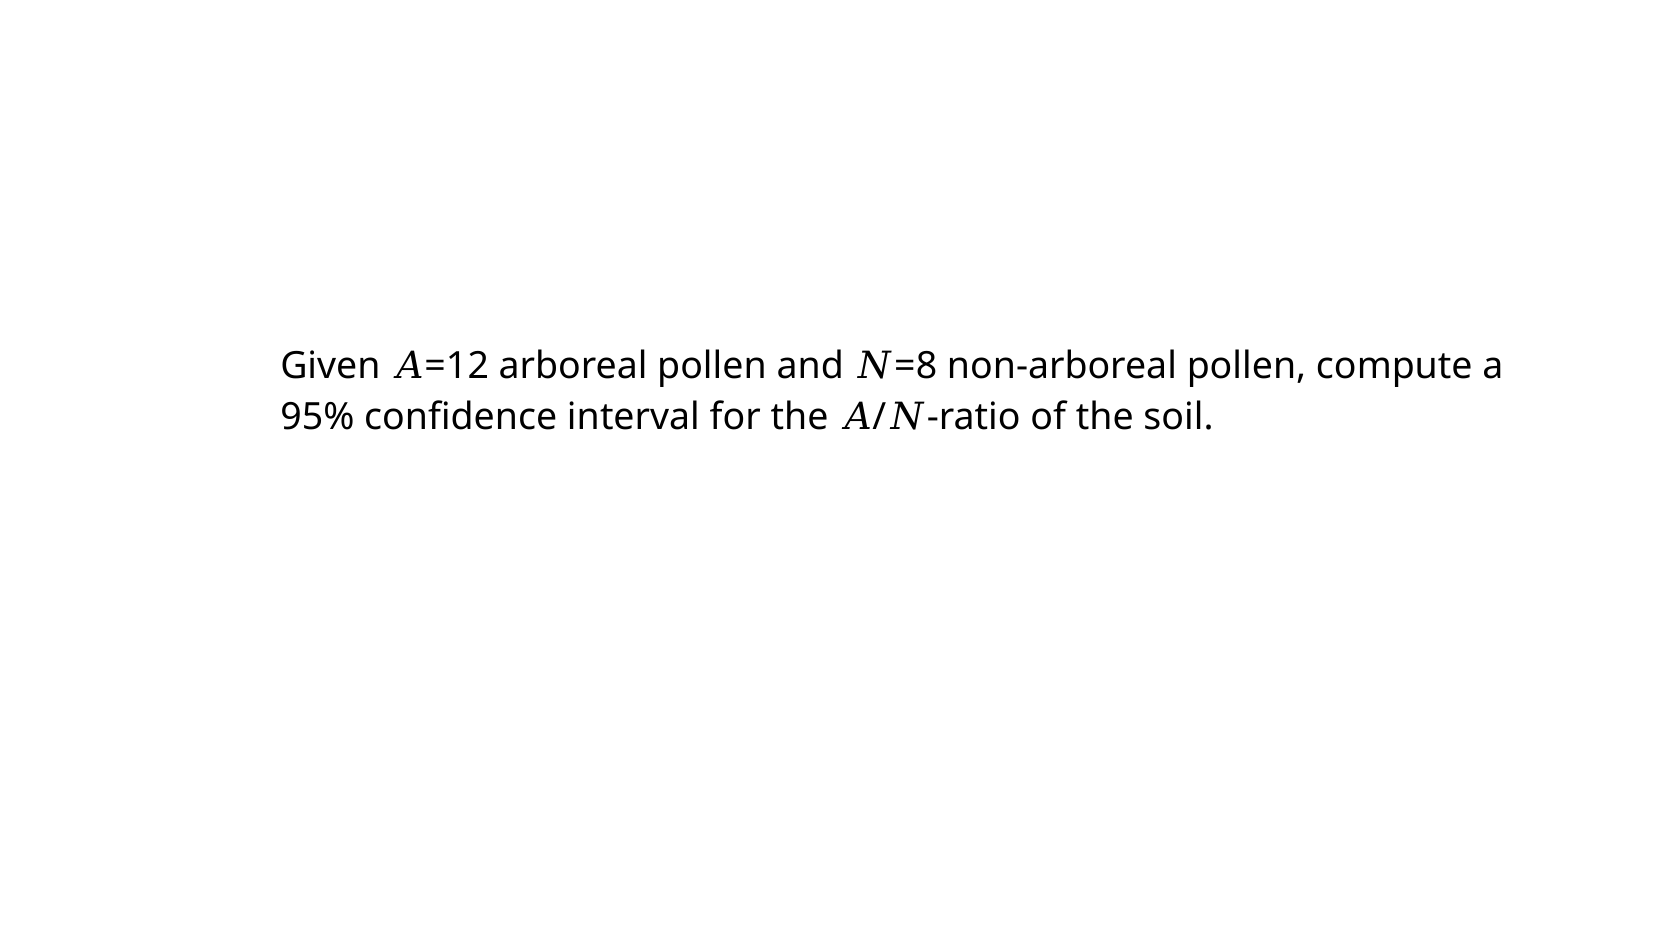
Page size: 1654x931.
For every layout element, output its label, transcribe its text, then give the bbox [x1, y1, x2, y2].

text_box Given 𝐴=12 arboreal pollen and 𝑁=8 non-arboreal pollen, compute a 95% confidence interval for the 𝐴/𝑁-ratio of the soil. [265, 330, 1536, 497]
